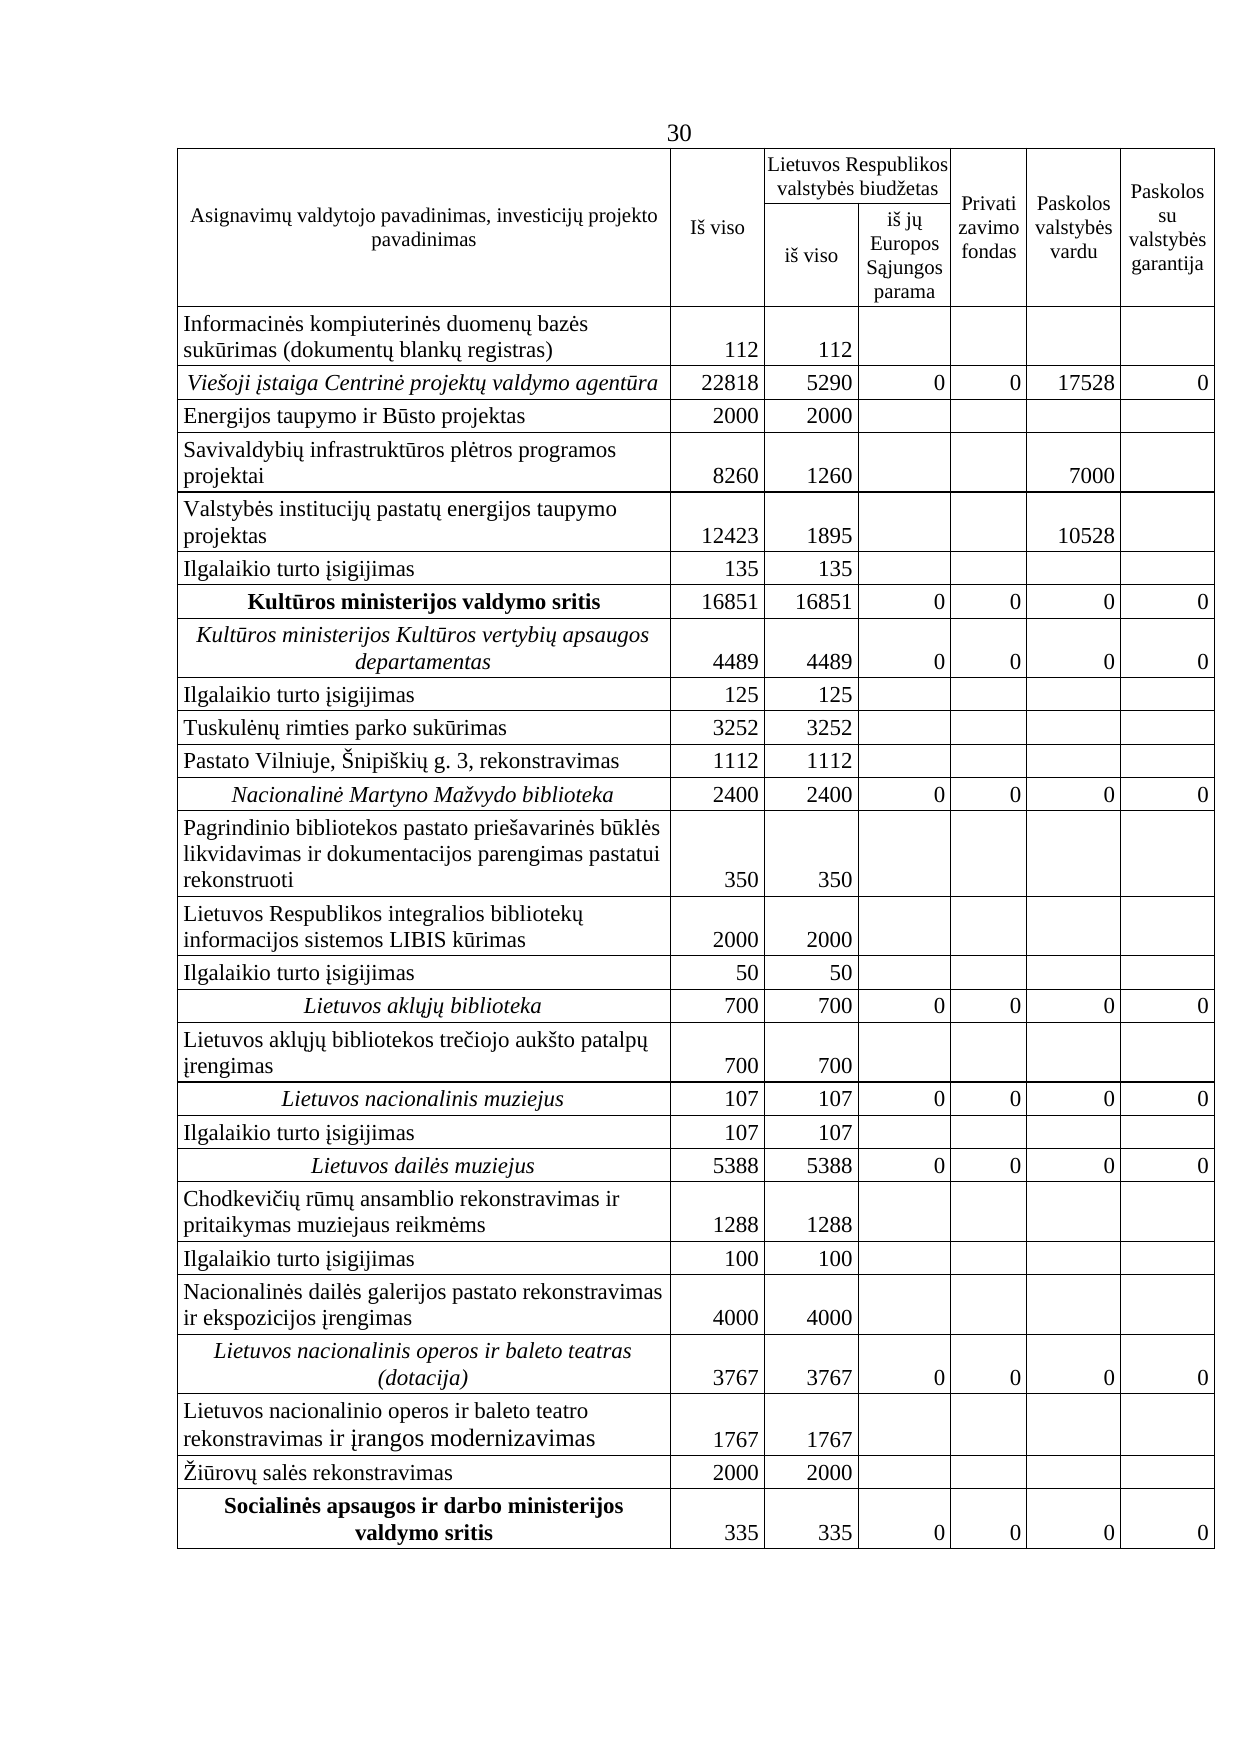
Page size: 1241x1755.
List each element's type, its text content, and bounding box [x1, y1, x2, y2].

table_cell 1288 [671, 1182, 764, 1241]
table_cell Lietuvos nacionalinis muziejus [178, 1083, 670, 1115]
table_cell 4000 [765, 1275, 858, 1333]
table_cell [951, 956, 1026, 989]
table_cell 0 [1027, 990, 1120, 1022]
table_cell 0 [1121, 619, 1214, 677]
table_cell [1121, 1394, 1214, 1455]
table_cell 2000 [765, 897, 858, 955]
table_cell [1121, 897, 1214, 955]
table_cell [951, 1275, 1026, 1333]
table_cell Valstybės institucijų pastatų energijos taupymo projektas [178, 493, 670, 551]
table_cell 0 [859, 1149, 950, 1181]
table_cell [859, 811, 950, 896]
table_cell [951, 1456, 1026, 1488]
table_cell 1767 [671, 1394, 764, 1455]
table_cell [951, 433, 1026, 491]
table_cell 50 [671, 956, 764, 989]
table_cell [859, 1456, 950, 1488]
table_cell [1027, 400, 1120, 432]
table_cell [859, 552, 950, 584]
table_cell [1121, 493, 1214, 551]
table_cell 107 [765, 1116, 858, 1148]
table_cell 0 [951, 778, 1026, 810]
table_header Lietuvos Respublikos valstybės biudžetas [765, 149, 950, 203]
table_cell [859, 1394, 950, 1455]
table_cell 0 [951, 619, 1026, 677]
table_cell 1895 [765, 493, 858, 551]
table_cell 5290 [765, 366, 858, 398]
table_cell Ilgalaikio turto įsigijimas [178, 1116, 670, 1148]
table_cell Lietuvos dailės muziejus [178, 1149, 670, 1181]
table_cell 0 [951, 1149, 1026, 1181]
table_cell [951, 400, 1026, 432]
table_cell 50 [765, 956, 858, 989]
table_cell [1027, 1394, 1120, 1455]
table_cell 0 [859, 1335, 950, 1393]
table_cell [1027, 811, 1120, 896]
table_cell [859, 897, 950, 955]
table_cell 17528 [1027, 366, 1120, 398]
table_cell 5388 [765, 1149, 858, 1181]
table_cell 0 [951, 366, 1026, 398]
table_cell 8260 [671, 433, 764, 491]
table_cell 10528 [1027, 493, 1120, 551]
table_cell 1112 [671, 745, 764, 777]
table_cell 350 [765, 811, 858, 896]
table_cell 135 [765, 552, 858, 584]
table_cell 0 [951, 1335, 1026, 1393]
table_cell 0 [859, 366, 950, 398]
table_cell 3252 [671, 711, 764, 743]
table_cell [1121, 433, 1214, 491]
table_cell [1121, 552, 1214, 584]
table_cell Lietuvos aklųjų bibliotekos trečiojo aukšto patalpų įrengimas [178, 1023, 670, 1081]
table_cell 1288 [765, 1182, 858, 1241]
table_cell [951, 1394, 1026, 1455]
table_cell Lietuvos aklųjų biblioteka [178, 990, 670, 1022]
table_cell 335 [765, 1489, 858, 1548]
table_cell Lietuvos nacionalinio operos ir baleto teatro rekonstravimas ir įrangos modernizavimas [178, 1394, 670, 1455]
table_header Privatizavimo fondas [951, 149, 1026, 306]
table_cell 0 [859, 1083, 950, 1115]
table_cell 3252 [765, 711, 858, 743]
table_cell [1027, 307, 1120, 365]
table_cell 0 [1027, 1083, 1120, 1115]
table_cell 0 [1027, 619, 1120, 677]
table_cell 700 [765, 1023, 858, 1081]
table_cell [1027, 1116, 1120, 1148]
table_cell Lietuvos nacionalinis operos ir baleto teatras (dotacija) [178, 1335, 670, 1393]
table_cell [1121, 678, 1214, 710]
table_cell [859, 711, 950, 743]
table_cell 2000 [765, 1456, 858, 1488]
table_cell 1112 [765, 745, 858, 777]
table_cell 0 [859, 990, 950, 1022]
table_cell 0 [859, 585, 950, 617]
table_cell Pastato Vilniuje, Šnipiškių g. 3, rekonstravimas [178, 745, 670, 777]
table_cell Viešoji įstaiga Centrinė projektų valdymo agentūra [178, 366, 670, 398]
table_cell [1121, 711, 1214, 743]
table_cell 0 [1121, 778, 1214, 810]
table_cell [859, 1242, 950, 1274]
table_cell Žiūrovų salės rekonstravimas [178, 1456, 670, 1488]
table_cell 0 [859, 619, 950, 677]
table_header Paskolos valstybės vardu [1027, 149, 1120, 306]
table_cell 5388 [671, 1149, 764, 1181]
table_cell [1027, 711, 1120, 743]
table_cell [951, 711, 1026, 743]
table_cell [1027, 1182, 1120, 1241]
table_cell iš jų Europos Sąjungos parama [859, 204, 950, 306]
table_cell Nacionalinė Martyno Mažvydo biblioteka [178, 778, 670, 810]
table_cell 1260 [765, 433, 858, 491]
table_cell Ilgalaikio turto įsigijimas [178, 552, 670, 584]
table_cell 700 [671, 1023, 764, 1081]
table_cell 0 [951, 585, 1026, 617]
table_cell 2400 [765, 778, 858, 810]
table_cell 125 [671, 678, 764, 710]
table_cell [951, 897, 1026, 955]
table_cell [859, 433, 950, 491]
table_cell [951, 1116, 1026, 1148]
table_cell 107 [671, 1083, 764, 1115]
table_cell [859, 745, 950, 777]
table_cell Ilgalaikio turto įsigijimas [178, 1242, 670, 1274]
table_cell Kultūros ministerijos valdymo sritis [178, 585, 670, 617]
table_cell [859, 1275, 950, 1333]
table_cell [951, 1182, 1026, 1241]
table_cell Nacionalinės dailės galerijos pastato rekonstravimas ir ekspozicijos įrengimas [178, 1275, 670, 1333]
table_cell 0 [859, 778, 950, 810]
table_cell 2000 [671, 897, 764, 955]
table_cell [951, 811, 1026, 896]
table_cell [1121, 811, 1214, 896]
table_cell 0 [1121, 1489, 1214, 1548]
table_cell [1027, 897, 1120, 955]
table_cell 7000 [1027, 433, 1120, 491]
table_cell 1767 [765, 1394, 858, 1455]
table_cell 0 [1121, 990, 1214, 1022]
table_cell [859, 493, 950, 551]
table_cell [1121, 1116, 1214, 1148]
table_cell Ilgalaikio turto įsigijimas [178, 678, 670, 710]
table_cell 0 [1121, 366, 1214, 398]
table_cell 16851 [671, 585, 764, 617]
table_cell [859, 956, 950, 989]
table_cell [859, 400, 950, 432]
table_cell [1027, 1023, 1120, 1081]
table_cell 125 [765, 678, 858, 710]
table_cell [1027, 745, 1120, 777]
table_cell 112 [671, 307, 764, 365]
table_cell 0 [1027, 778, 1120, 810]
table_cell 2000 [671, 1456, 764, 1488]
table_cell 22818 [671, 366, 764, 398]
table_cell 4489 [765, 619, 858, 677]
table_cell 2000 [765, 400, 858, 432]
table_cell 135 [671, 552, 764, 584]
table_cell [859, 1182, 950, 1241]
table_cell [1027, 1242, 1120, 1274]
table_cell [951, 678, 1026, 710]
table_cell 16851 [765, 585, 858, 617]
table_cell [1027, 1456, 1120, 1488]
table_cell [951, 552, 1026, 584]
table_cell 0 [1121, 1083, 1214, 1115]
table_cell 2000 [671, 400, 764, 432]
table_cell 100 [671, 1242, 764, 1274]
table_cell 0 [1027, 1149, 1120, 1181]
table_cell [951, 1242, 1026, 1274]
table_cell 107 [671, 1116, 764, 1148]
table_cell [1121, 1023, 1214, 1081]
table_cell 335 [671, 1489, 764, 1548]
table_cell [1121, 307, 1214, 365]
table_cell Informacinės kompiuterinės duomenų bazės sukūrimas (dokumentų blankų registras) [178, 307, 670, 365]
table_cell Savivaldybių infrastruktūros plėtros programos projektai [178, 433, 670, 491]
table_cell iš viso [765, 204, 858, 306]
table_cell [951, 493, 1026, 551]
table_cell 112 [765, 307, 858, 365]
table_cell [951, 307, 1026, 365]
table_cell [1027, 678, 1120, 710]
table_cell [1121, 400, 1214, 432]
table_cell 4489 [671, 619, 764, 677]
table_cell [1121, 1182, 1214, 1241]
table_header Paskolos su valstybės garantija [1121, 149, 1214, 306]
table_cell 100 [765, 1242, 858, 1274]
table_cell 3767 [765, 1335, 858, 1393]
table_header Asignavimų valdytojo pavadinimas, investicijų projekto pavadinimas [178, 149, 670, 306]
table_cell Energijos taupymo ir Būsto projektas [178, 400, 670, 432]
table_cell [1121, 1242, 1214, 1274]
table_cell 0 [1121, 585, 1214, 617]
table_cell [951, 1023, 1026, 1081]
table_cell [859, 1023, 950, 1081]
table_cell Kultūros ministerijos Kultūros vertybių apsaugos departamentas [178, 619, 670, 677]
table_cell [951, 745, 1026, 777]
table_cell Chodkevičių rūmų ansamblio rekonstravimas ir pritaikymas muziejaus reikmėms [178, 1182, 670, 1241]
table_cell 4000 [671, 1275, 764, 1333]
table_cell Tuskulėnų rimties parko sukūrimas [178, 711, 670, 743]
table_cell [1027, 552, 1120, 584]
table_cell 107 [765, 1083, 858, 1115]
table_cell 2400 [671, 778, 764, 810]
table_cell 0 [859, 1489, 950, 1548]
table_cell 0 [951, 1489, 1026, 1548]
table_cell 700 [671, 990, 764, 1022]
table_cell 0 [1121, 1335, 1214, 1393]
table_cell 12423 [671, 493, 764, 551]
table_cell Pagrindinio bibliotekos pastato priešavarinės būklės likvidavimas ir dokumentacijos parengimas pastatui rekonstruoti [178, 811, 670, 896]
table_cell 0 [1027, 1489, 1120, 1548]
table_cell [1121, 745, 1214, 777]
table_cell 350 [671, 811, 764, 896]
table_cell [1121, 1275, 1214, 1333]
table_cell [1121, 956, 1214, 989]
table_cell 0 [951, 1083, 1026, 1115]
table_cell 3767 [671, 1335, 764, 1393]
table_cell [1027, 1275, 1120, 1333]
table_cell [1121, 1456, 1214, 1488]
table_cell [859, 678, 950, 710]
table_cell 700 [765, 990, 858, 1022]
table_cell Ilgalaikio turto įsigijimas [178, 956, 670, 989]
table_cell Socialinės apsaugos ir darbo ministerijos valdymo sritis [178, 1489, 670, 1548]
table_cell [859, 307, 950, 365]
table_cell 0 [1027, 1335, 1120, 1393]
table_cell [859, 1116, 950, 1148]
table_cell 0 [1121, 1149, 1214, 1181]
table_cell Lietuvos Respublikos integralios bibliotekų informacijos sistemos LIBIS kūrimas [178, 897, 670, 955]
table_cell [1027, 956, 1120, 989]
table_cell 0 [1027, 585, 1120, 617]
table_cell 0 [951, 990, 1026, 1022]
table_header Iš viso [671, 149, 764, 306]
